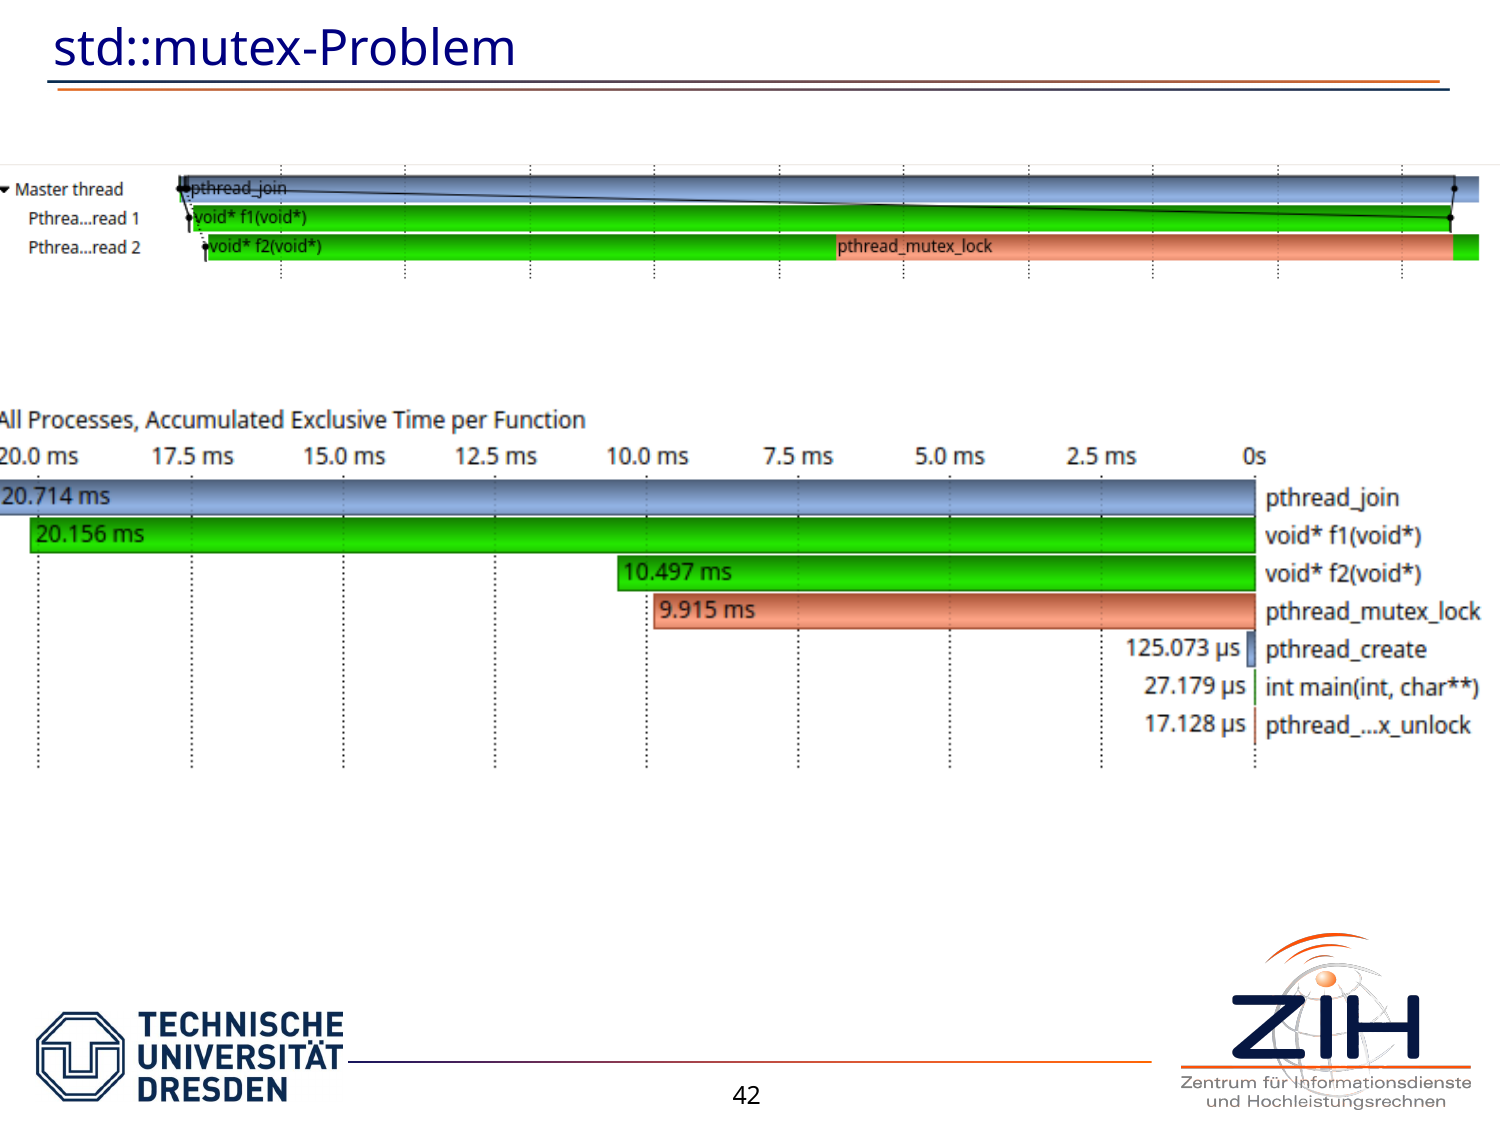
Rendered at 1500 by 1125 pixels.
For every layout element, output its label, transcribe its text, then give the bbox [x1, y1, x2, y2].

title std::mutex-Problem [53, 12, 1453, 81]
picture [0, 406, 1499, 772]
picture [47, 80, 1450, 91]
picture [1181, 933, 1471, 1110]
picture [35, 1011, 343, 1102]
picture [0, 164, 1500, 280]
